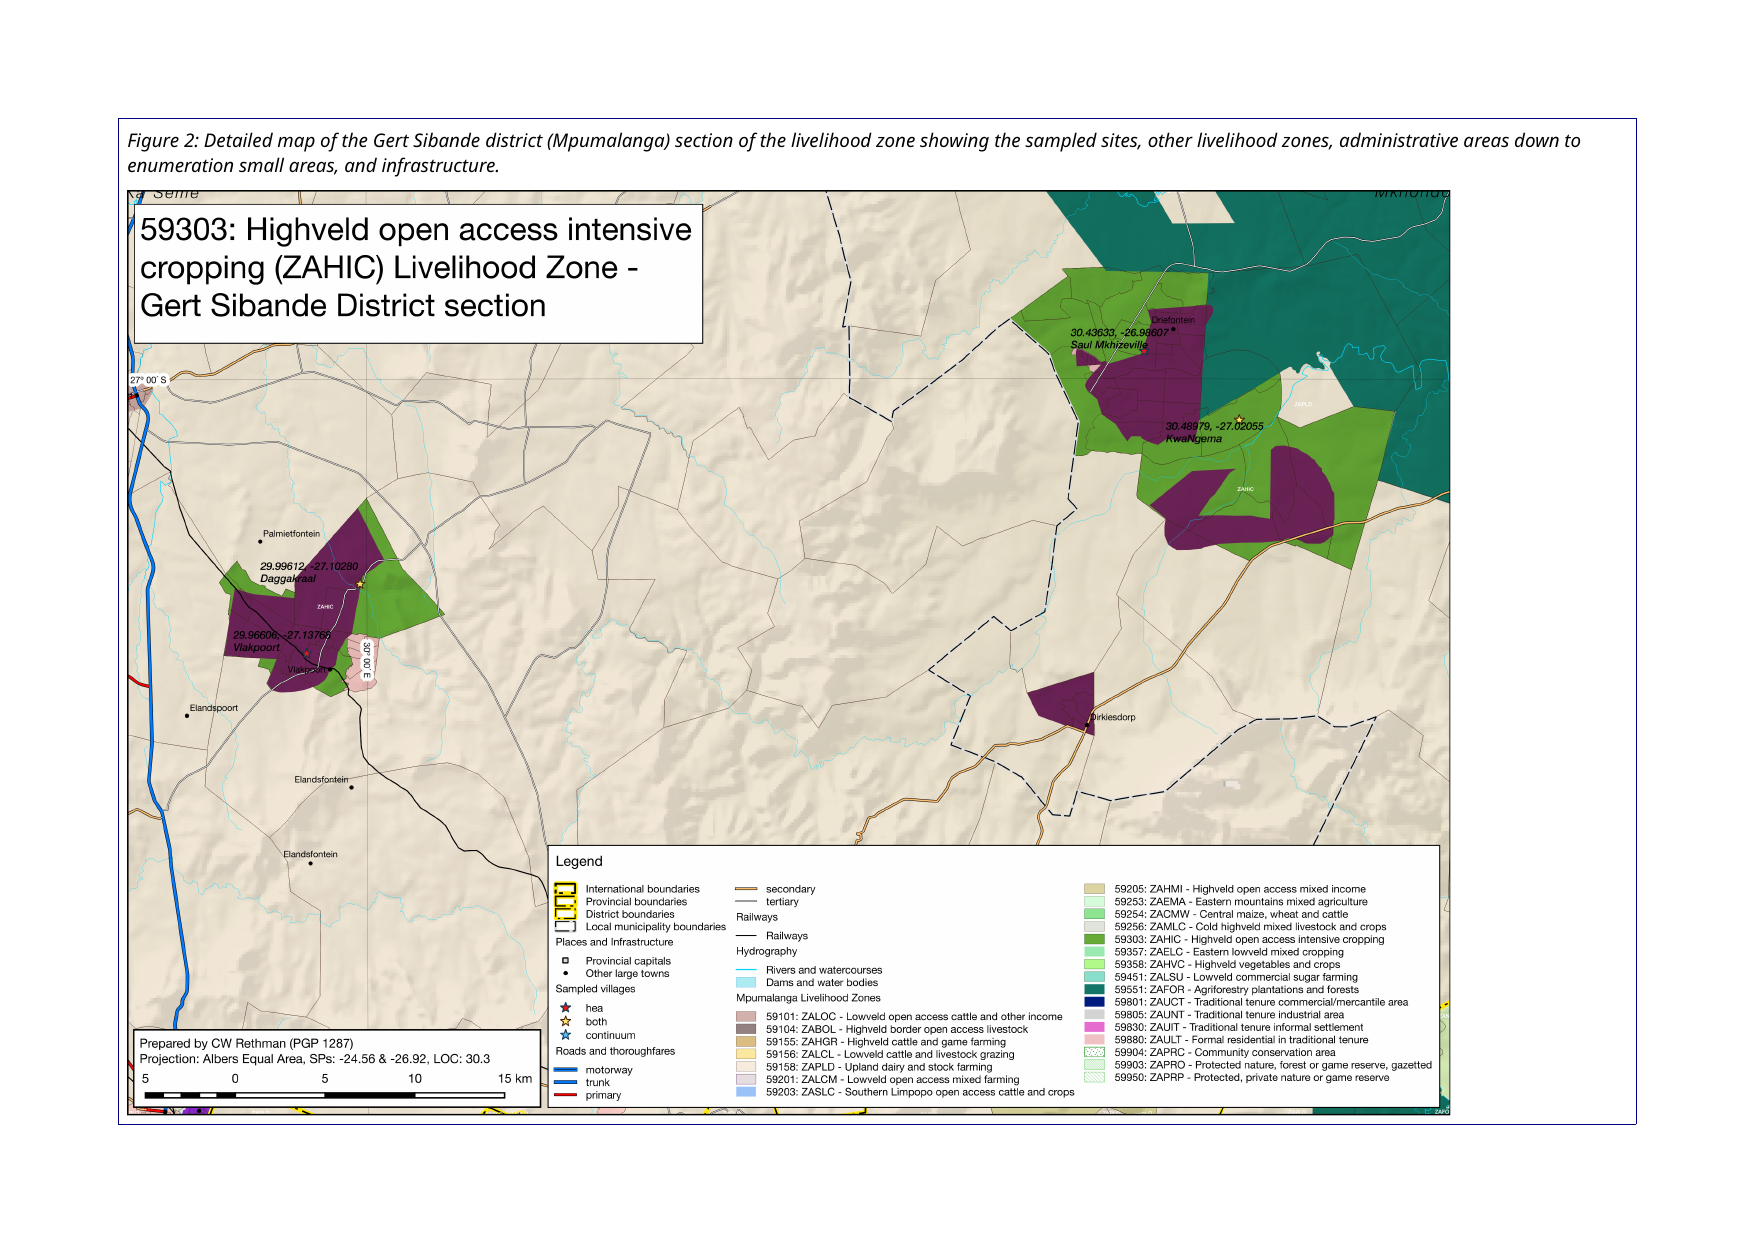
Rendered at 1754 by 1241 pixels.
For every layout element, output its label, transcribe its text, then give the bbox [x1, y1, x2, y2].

picture [127, 190, 1451, 1116]
text Figure 2: Detailed map of the Gert Sibande district (Mpumalanga) section of the livelihood zone showing the sampled sites, other livelihood zones, administrative areas down to enumeration small areas, and infrastructure. [127, 127, 1627, 178]
